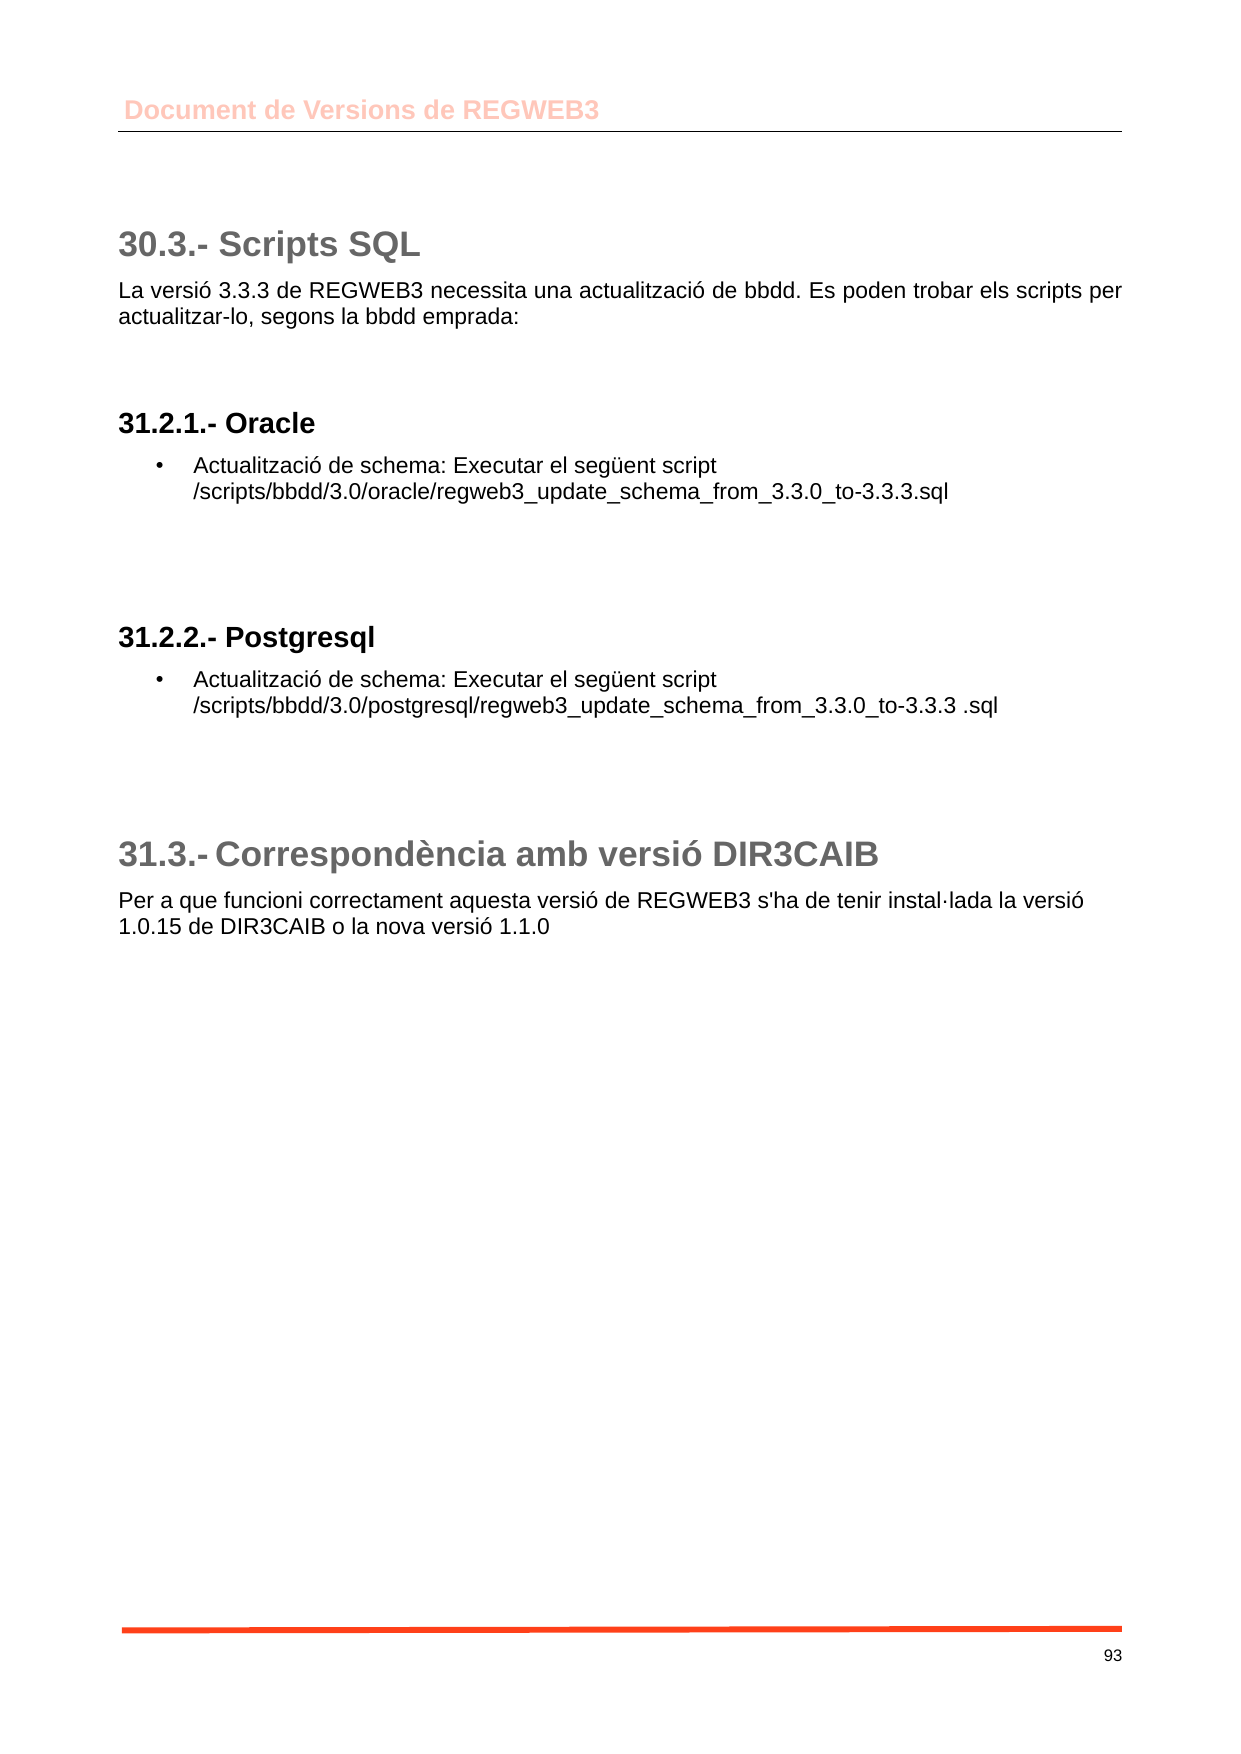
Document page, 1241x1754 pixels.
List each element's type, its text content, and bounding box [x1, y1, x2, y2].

subtitle Correspondència amb versió DIR3CAIB [118, 833, 1122, 874]
text La versió 3.3.3 de REGWEB3 necessita una actualització de bbdd. Es poden trobar els scripts per actualitzar-lo, segons la bbdd emprada: [118, 277, 1122, 329]
list Actualització de schema: Executar el següent script /scripts/bbdd/3.0/oracle/regweb3_update_schema_from_3.3.0_to-3.3.3.sql [156, 452, 1122, 504]
subtitle 30.3.- Scripts SQL [118, 223, 1122, 264]
text Per a que funcioni correctament aquesta versió de REGWEB3 s'ha de tenir instal·lada la versió 1.0.15 de DIR3CAIB o la nova versió 1.1.0 [118, 887, 1122, 939]
subtitle Postgresql [118, 619, 1122, 653]
list Actualització de schema: Executar el següent script /scripts/bbdd/3.0/postgresql/regweb3_update_schema_from_3.3.0_to-3.3.3 .sql [156, 666, 1122, 718]
subtitle Oracle [118, 406, 1122, 439]
